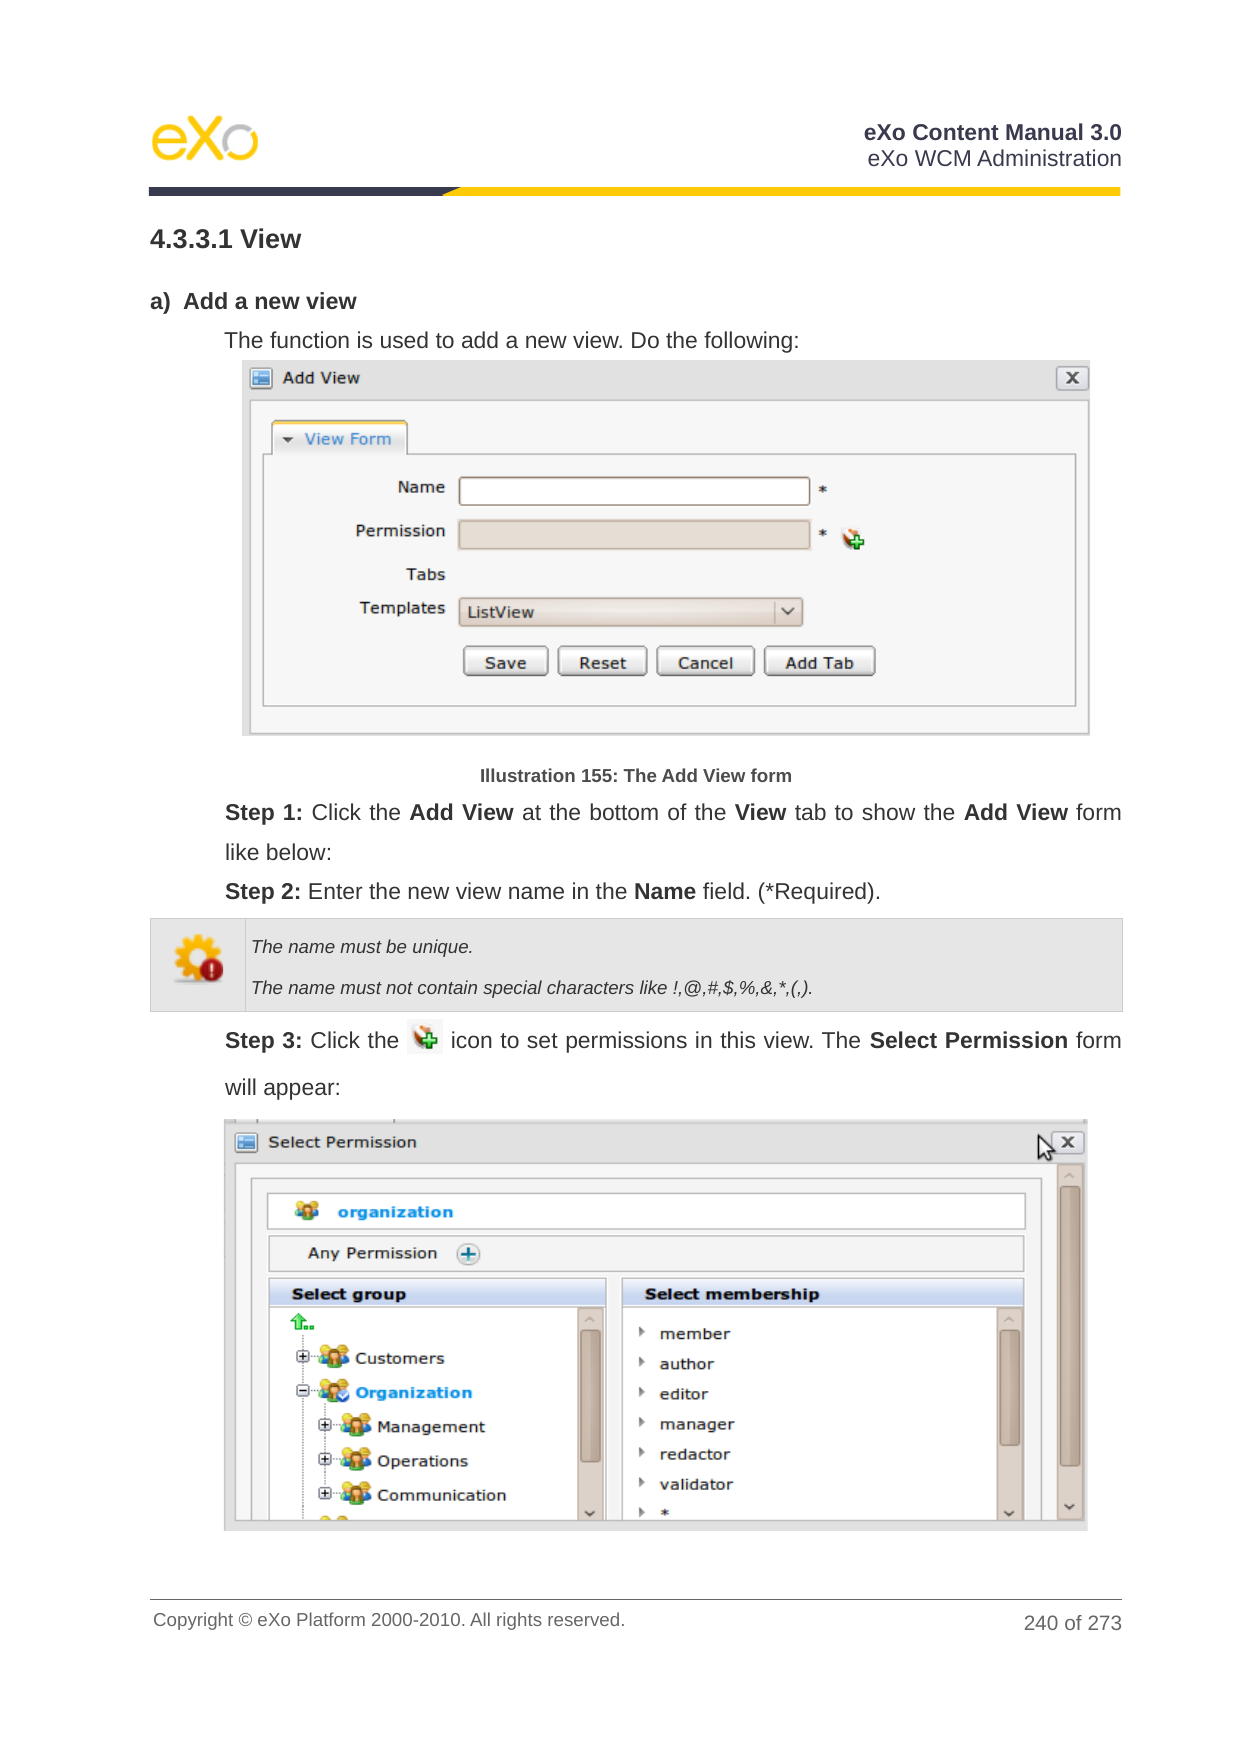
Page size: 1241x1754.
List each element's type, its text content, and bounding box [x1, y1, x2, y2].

picture [407, 1019, 443, 1054]
list Step 3: Click theicon to set permissions in this view. The Select Permission form will appear: [187, 1012, 1122, 1100]
table_header [151, 919, 245, 1011]
picture [152, 115, 259, 161]
picture [241, 360, 1091, 736]
list Step 2: Enter the new view name in the Name field. (*Required). [187, 878, 1122, 905]
table_header The name must be unique. The name must not contain special characters like !,@,#,$,%,&,*,(,). [246, 919, 1122, 1011]
list Illustration 155: The Add View form [212, 762, 1060, 786]
subtitle View [150, 223, 1122, 255]
text The function is used to add a new view. Do the following: [224, 327, 1122, 353]
picture [173, 934, 224, 985]
picture [223, 1119, 1088, 1531]
subtitle Add a new view [150, 287, 1122, 314]
list Step 1: Click the Add View at the bottom of the View tab to show the Add View form like below: [187, 762, 1122, 865]
picture [148, 187, 1121, 196]
